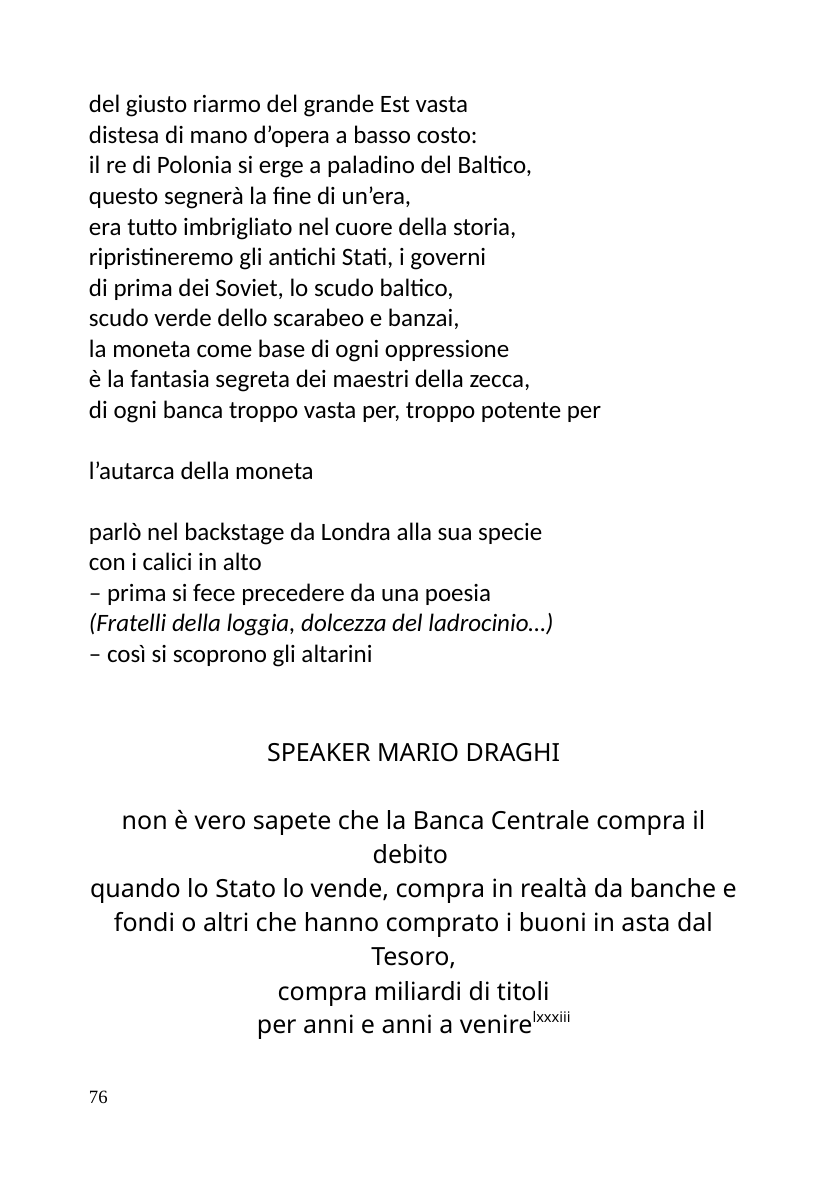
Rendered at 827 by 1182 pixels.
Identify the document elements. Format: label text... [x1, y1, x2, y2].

text del giusto riarmo del grande Est vasta [89, 89, 738, 119]
text di prima dei Soviet, lo scudo baltico, [89, 272, 738, 302]
text quando lo Stato lo vende, compra in realtà da banche e fondi o altri che hanno comprato i buoni in asta dal Tesoro, [89, 871, 738, 973]
text il re di Polonia si erge a paladino del Baltico, [89, 150, 738, 180]
text compra miliardi di titoli [89, 973, 738, 1007]
text era tutto imbrigliato nel cuore della storia, [89, 211, 738, 241]
text è la fantasia segreta dei maestri della zecca, [89, 363, 738, 394]
text SPEAKER MARIO DRAGHI [89, 735, 738, 769]
text questo segnerà la fine di un’era, [89, 180, 738, 211]
text ripristineremo gli antichi Stati, i governi [89, 241, 738, 272]
text la moneta come base di ogni oppressione [89, 333, 738, 363]
text l’autarca della moneta [89, 455, 738, 485]
text distesa di mano d’opera a basso costo: [89, 119, 738, 150]
text – così si scoprono gli altarini [89, 638, 738, 668]
text scudo verde dello scarabeo e banzai, [89, 302, 738, 333]
text non è vero sapete che la Banca Centrale compra il debito [89, 803, 738, 871]
text di ogni banca troppo vasta per, troppo potente per [89, 394, 738, 424]
text – prima si fece precedere da una poesia [89, 577, 738, 607]
text con i calici in alto [89, 546, 738, 577]
text parlò nel backstage da Londra alla sua specie [89, 516, 738, 546]
text per anni e anni a venire [89, 1007, 738, 1041]
text (Fratelli della loggia, dolcezza del ladrocinio…) [89, 607, 738, 638]
